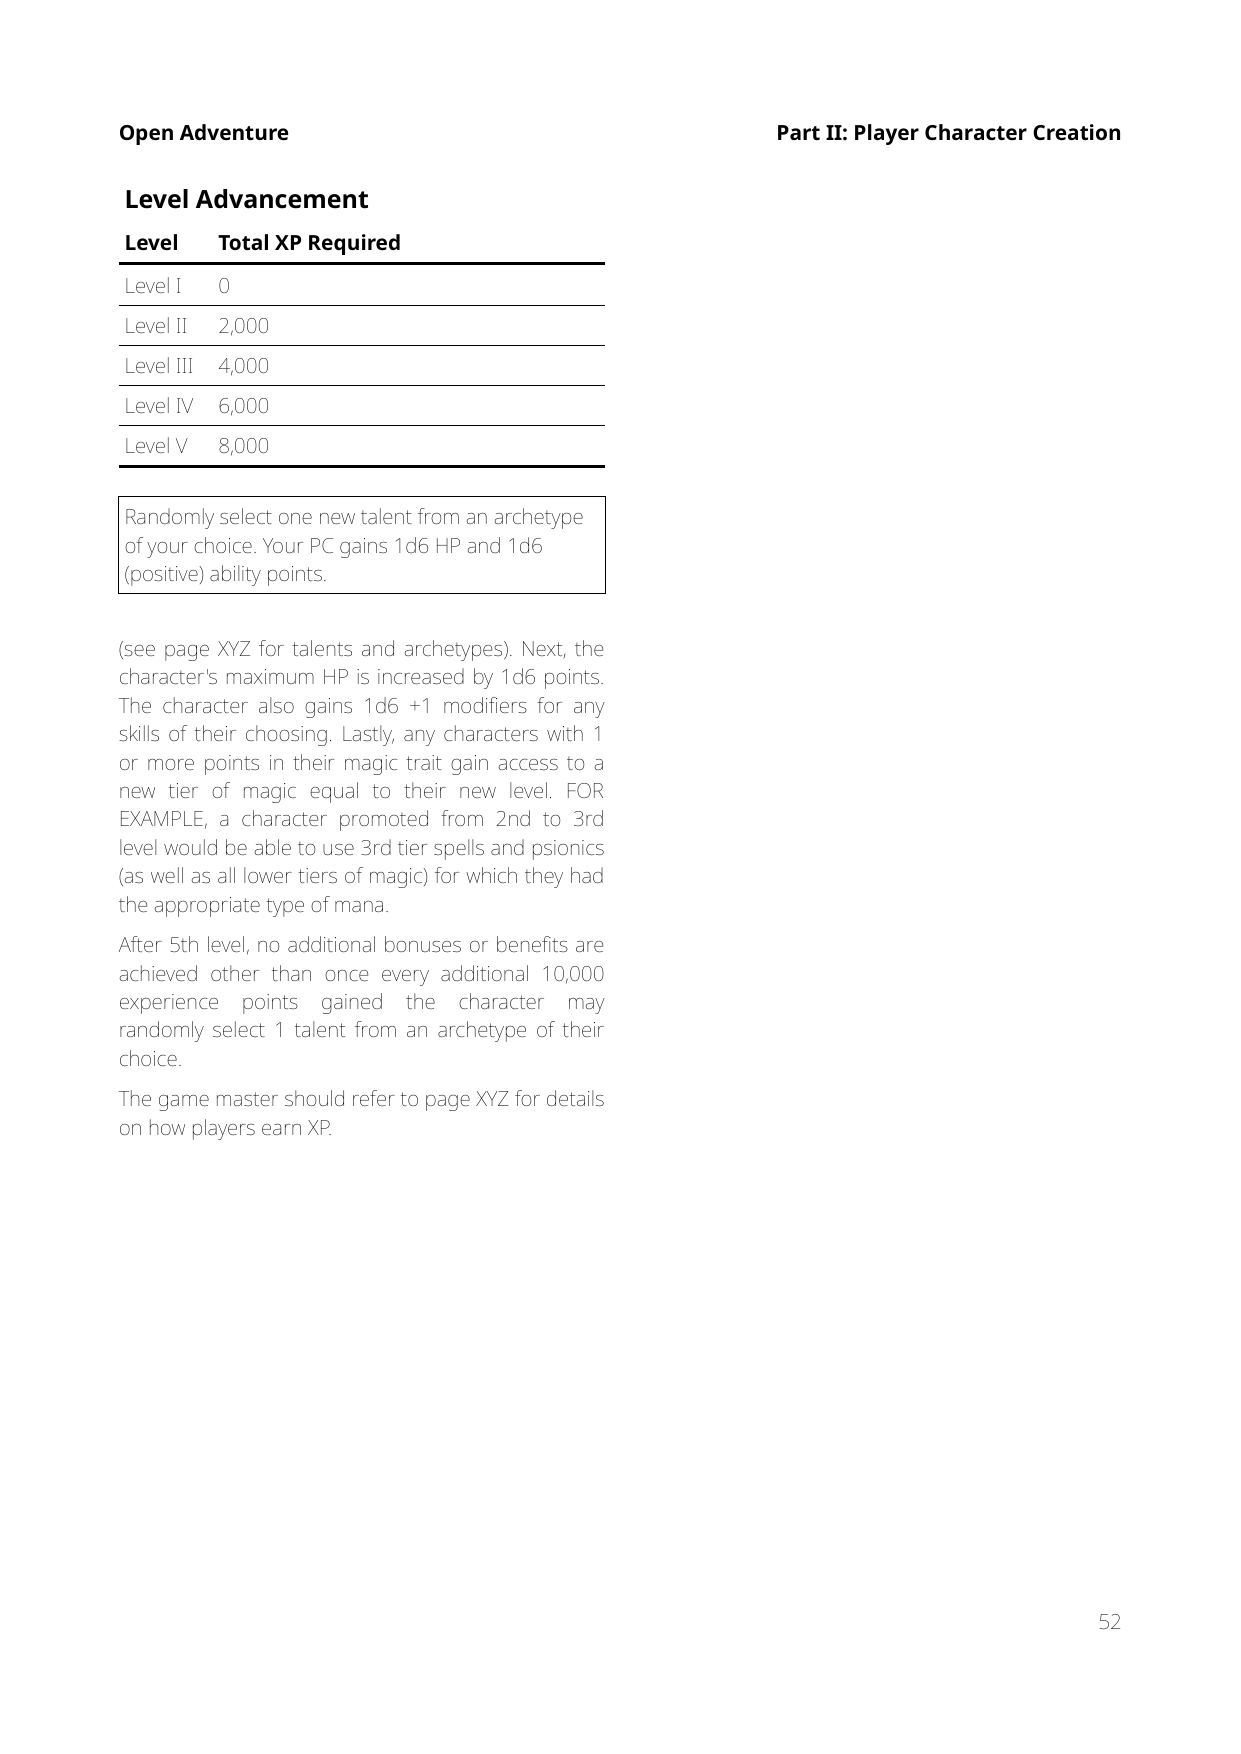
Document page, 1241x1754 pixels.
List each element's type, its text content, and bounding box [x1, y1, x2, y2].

table_cell 0 [212, 265, 604, 305]
table_cell Level IV [119, 386, 212, 425]
table_header Level Advancement [119, 176, 604, 222]
table_cell 2,000 [212, 306, 604, 345]
text The game master should refer to page XYZ for details on how players earn XP. [118, 1084, 605, 1141]
text After 5th level, no additional bonuses or benefits are achieved other than once every additional 10,000 experience points gained the character may randomly select 1 talent from an archetype of their choice. [118, 930, 605, 1072]
table_cell 4,000 [212, 346, 604, 385]
table_header Randomly select one new talent from an archetype of your choice. Your PC gains 1d6 HP and 1d6 (positive) ability points. [119, 497, 605, 593]
table_cell 8,000 [212, 426, 604, 465]
table_cell Level I [119, 265, 212, 305]
table_cell Level V [119, 426, 212, 465]
text (see page XYZ for talents and archetypes). Next, the character's maximum HP is increased by 1d6 points. The character also gains 1d6 +1 modifiers for any skills of their choosing. Lastly, any characters with 1 or more points in their magic trait gain access to a new tier of magic equal to their new level. FOR EXAMPLE, a character promoted from 2nd to 3rd level would be able to use 3rd tier spells and psionics (as well as all lower tiers of magic) for which they had the appropriate type of mana. [118, 634, 605, 918]
table_cell Total XP Required [212, 222, 604, 262]
table_cell 6,000 [212, 386, 604, 425]
table_cell Level [119, 222, 212, 262]
table_cell Level III [119, 346, 212, 385]
table_cell Level II [119, 306, 212, 345]
